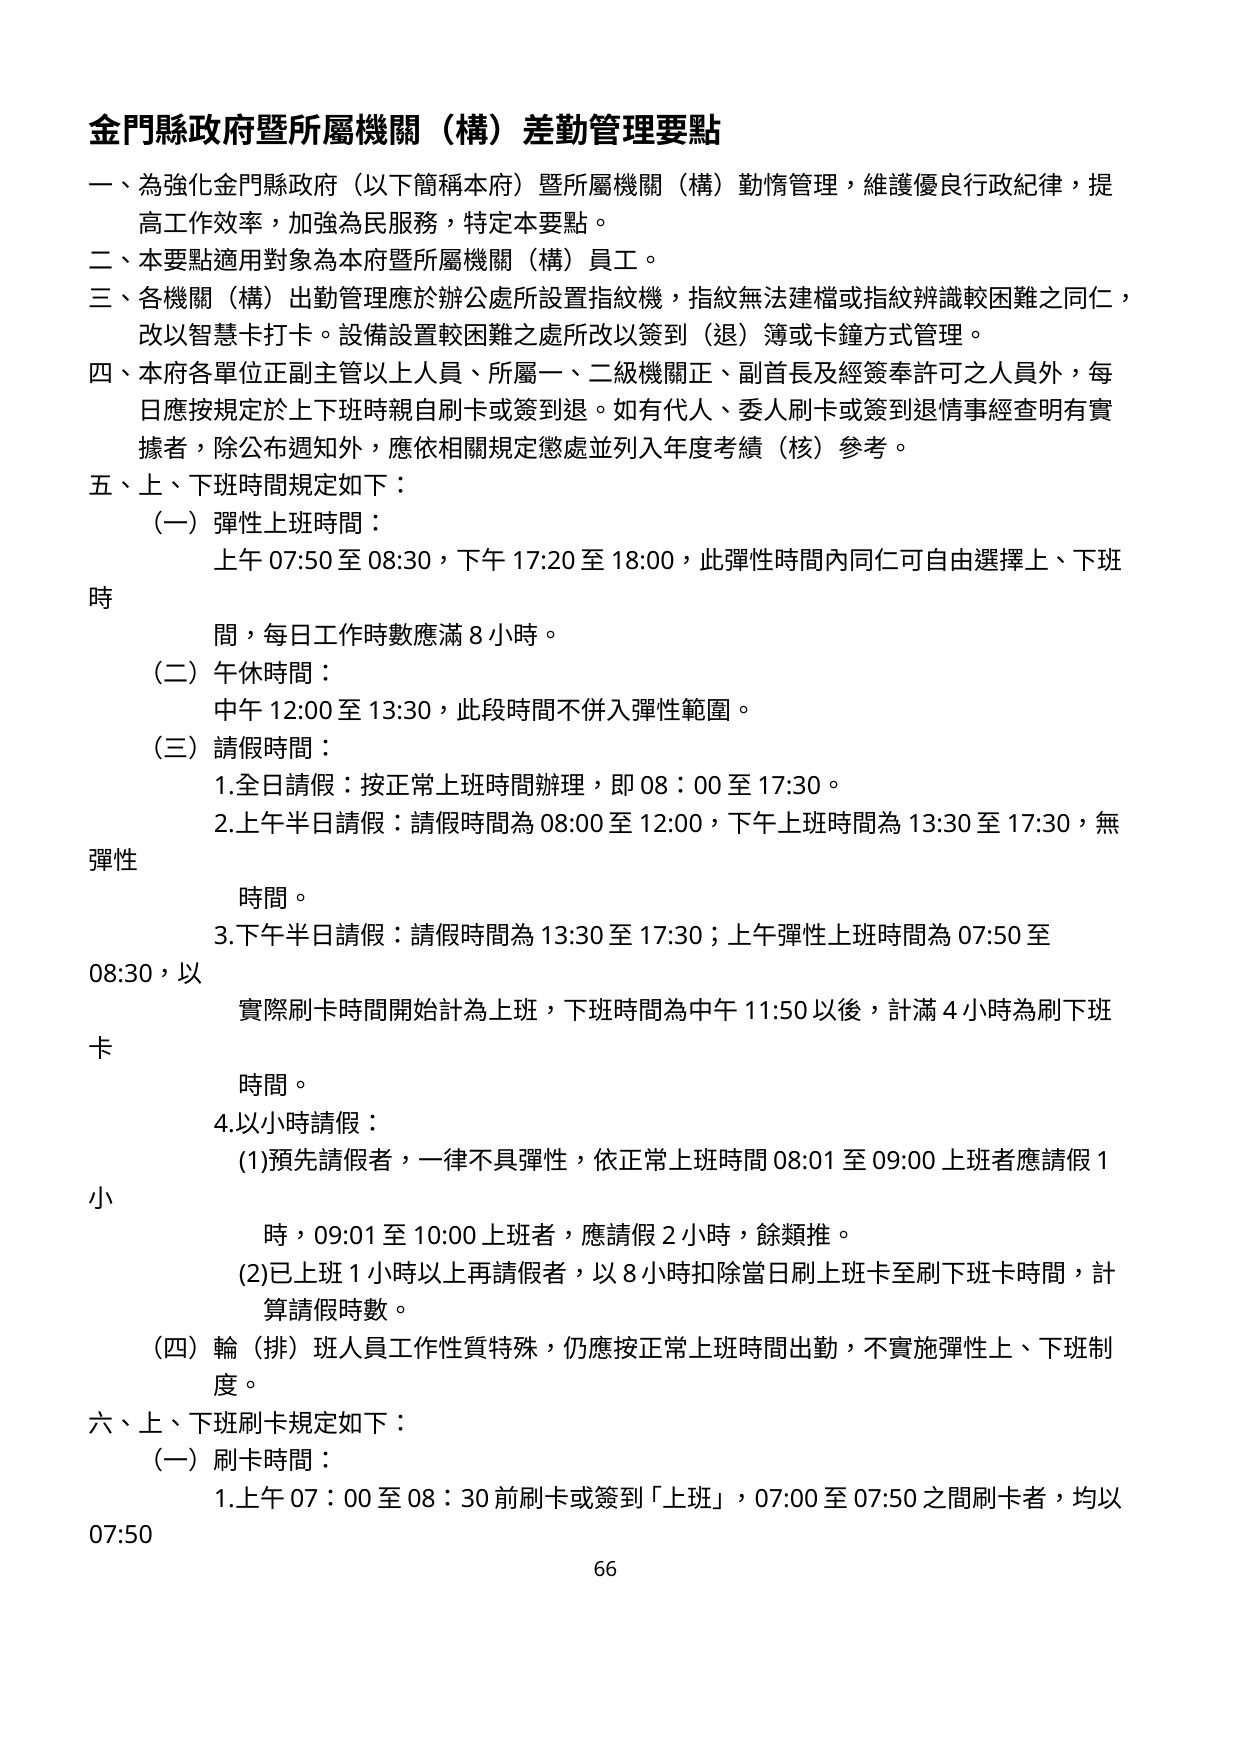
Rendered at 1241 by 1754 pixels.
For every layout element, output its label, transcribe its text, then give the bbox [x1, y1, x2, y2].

text 改以智慧卡打卡。設備設置較困難之處所改以簽到（退）簿或卡鐘方式管理。 [89, 315, 1122, 353]
text 間，每日工作時數應滿8小時。 [89, 615, 1122, 653]
text （三）請假時間： [89, 728, 1122, 765]
text 1.上午07：00至08：30前刷卡或簽到「上班」，07:00至07:50之間刷卡者，均以07:50 [89, 1478, 1122, 1553]
text 4.以小時請假： [89, 1103, 1122, 1140]
text 時間。 [89, 1065, 1122, 1103]
text 二、本要點適用對象為本府暨所屬機關（構）員工。 [89, 240, 1122, 278]
text 3.下午半日請假：請假時間為13:30至17:30；上午彈性上班時間為07:50至08:30，以 [89, 915, 1122, 990]
text 時間。 [89, 878, 1122, 915]
text 四、本府各單位正副主管以上人員、所屬一、二級機關正、副首長及經簽奉許可之人員外，每 [89, 353, 1122, 390]
text 五、上、下班時間規定如下： [89, 465, 1122, 503]
text (2)已上班1小時以上再請假者，以8小時扣除當日刷上班卡至刷下班卡時間，計 [89, 1253, 1122, 1290]
text 度。 [89, 1365, 1122, 1403]
text 上午07:50至08:30，下午17:20至18:00，此彈性時間內同仁可自由選擇上、下班時 [89, 540, 1122, 615]
text 日應按規定於上下班時親自刷卡或簽到退。如有代人、委人刷卡或簽到退情事經查明有實 [89, 390, 1122, 428]
text 1.全日請假：按正常上班時間辦理，即08：00至17:30。 [89, 765, 1122, 803]
text （一）刷卡時間： [89, 1440, 1122, 1478]
text 算請假時數。 [89, 1290, 1122, 1328]
text （二）午休時間： [89, 653, 1122, 690]
text 2.上午半日請假：請假時間為08:00至12:00，下午上班時間為13:30至17:30，無彈性 [89, 803, 1122, 878]
text 金門縣政府暨所屬機關（構）差勤管理要點 [89, 90, 1122, 165]
text 高工作效率，加強為民服務，特定本要點。 [89, 203, 1122, 240]
text 時，09:01至10:00上班者，應請假2小時，餘類推。 [89, 1215, 1122, 1253]
text 一、為強化金門縣政府（以下簡稱本府）暨所屬機關（構）勤惰管理，維護優良行政紀律，提 [89, 165, 1122, 203]
text 據者，除公布週知外，應依相關規定懲處並列入年度考績（核）參考。 [89, 428, 1122, 465]
text 三、各機關（構）出勤管理應於辦公處所設置指紋機，指紋無法建檔或指紋辨識較困難之同仁， [89, 278, 1122, 315]
text 六、上、下班刷卡規定如下： [89, 1403, 1122, 1440]
text 中午12:00至13:30，此段時間不併入彈性範圍。 [89, 690, 1122, 728]
text (1)預先請假者，一律不具彈性，依正常上班時間08:01至09:00上班者應請假1小 [89, 1140, 1122, 1215]
text （一）彈性上班時間： [89, 503, 1122, 540]
text （四）輪（排）班人員工作性質特殊，仍應按正常上班時間出勤，不實施彈性上、下班制 [89, 1328, 1122, 1365]
text 實際刷卡時間開始計為上班，下班時間為中午11:50以後，計滿4小時為刷下班卡 [89, 990, 1122, 1065]
